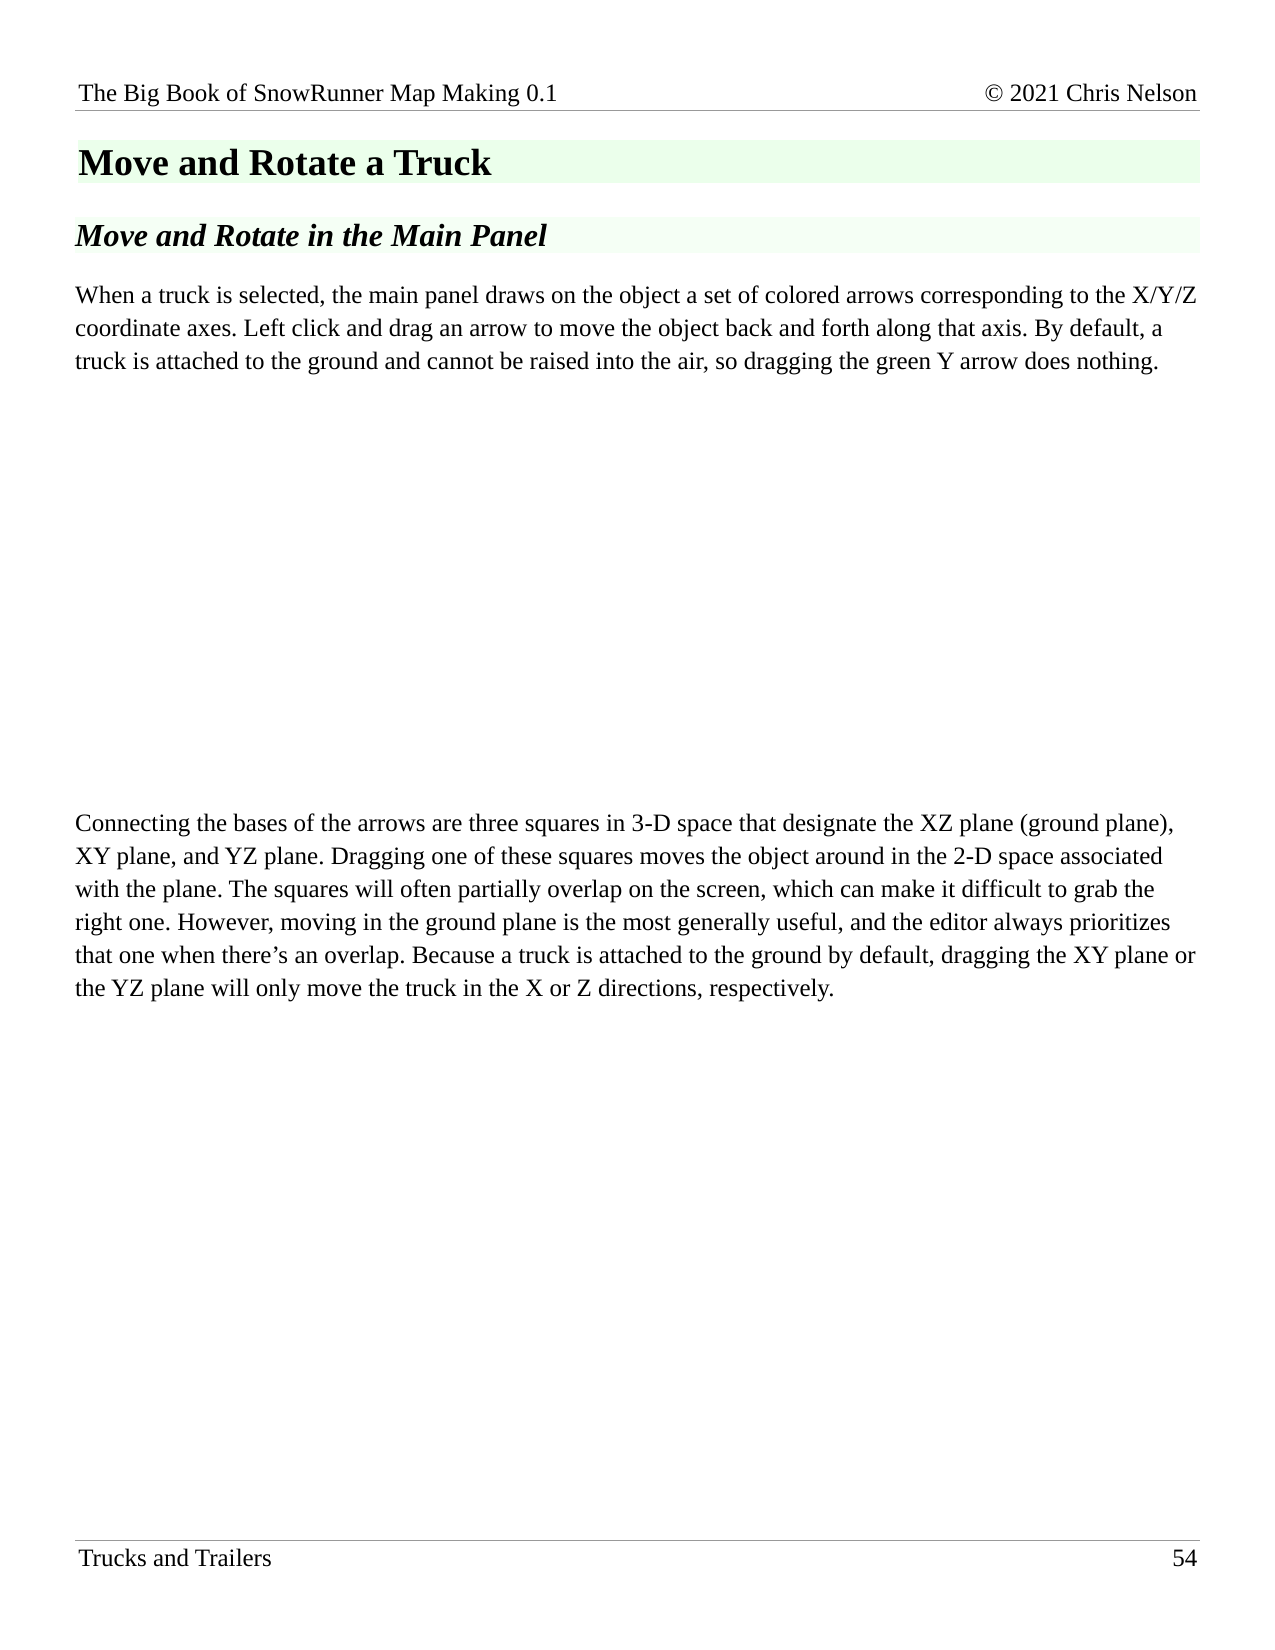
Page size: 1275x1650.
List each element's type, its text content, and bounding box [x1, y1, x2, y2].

subtitle Move and Rotate a Truck [78, 140, 1200, 183]
text Connecting the bases of the arrows are three squares in 3‑D space that designate the XZ plane (ground plane), XY plane, and YZ plane. Dragging one of these squares moves the object around in the 2-D space associated with the plane. The squares will often partially overlap on the screen, which can make it difficult to grab the right one. However, moving in the ground plane is the most generally useful, and the editor always prioritizes that one when there’s an overlap. Because a truck is attached to the ground by default, dragging the XY plane or the YZ plane will only move the truck in the X or Z directions, respectively. [75, 808, 1200, 1002]
subtitle Move and Rotate in the Main Panel [75, 217, 1200, 253]
text When a truck is selected, the main panel draws on the object a set of colored arrows corresponding to the X/Y/Z coordinate axes. Left click and drag an arrow to move the object back and forth along that axis. By default, a truck is attached to the ground and cannot be raised into the air, so dragging the green Y arrow does nothing. [75, 280, 1200, 375]
